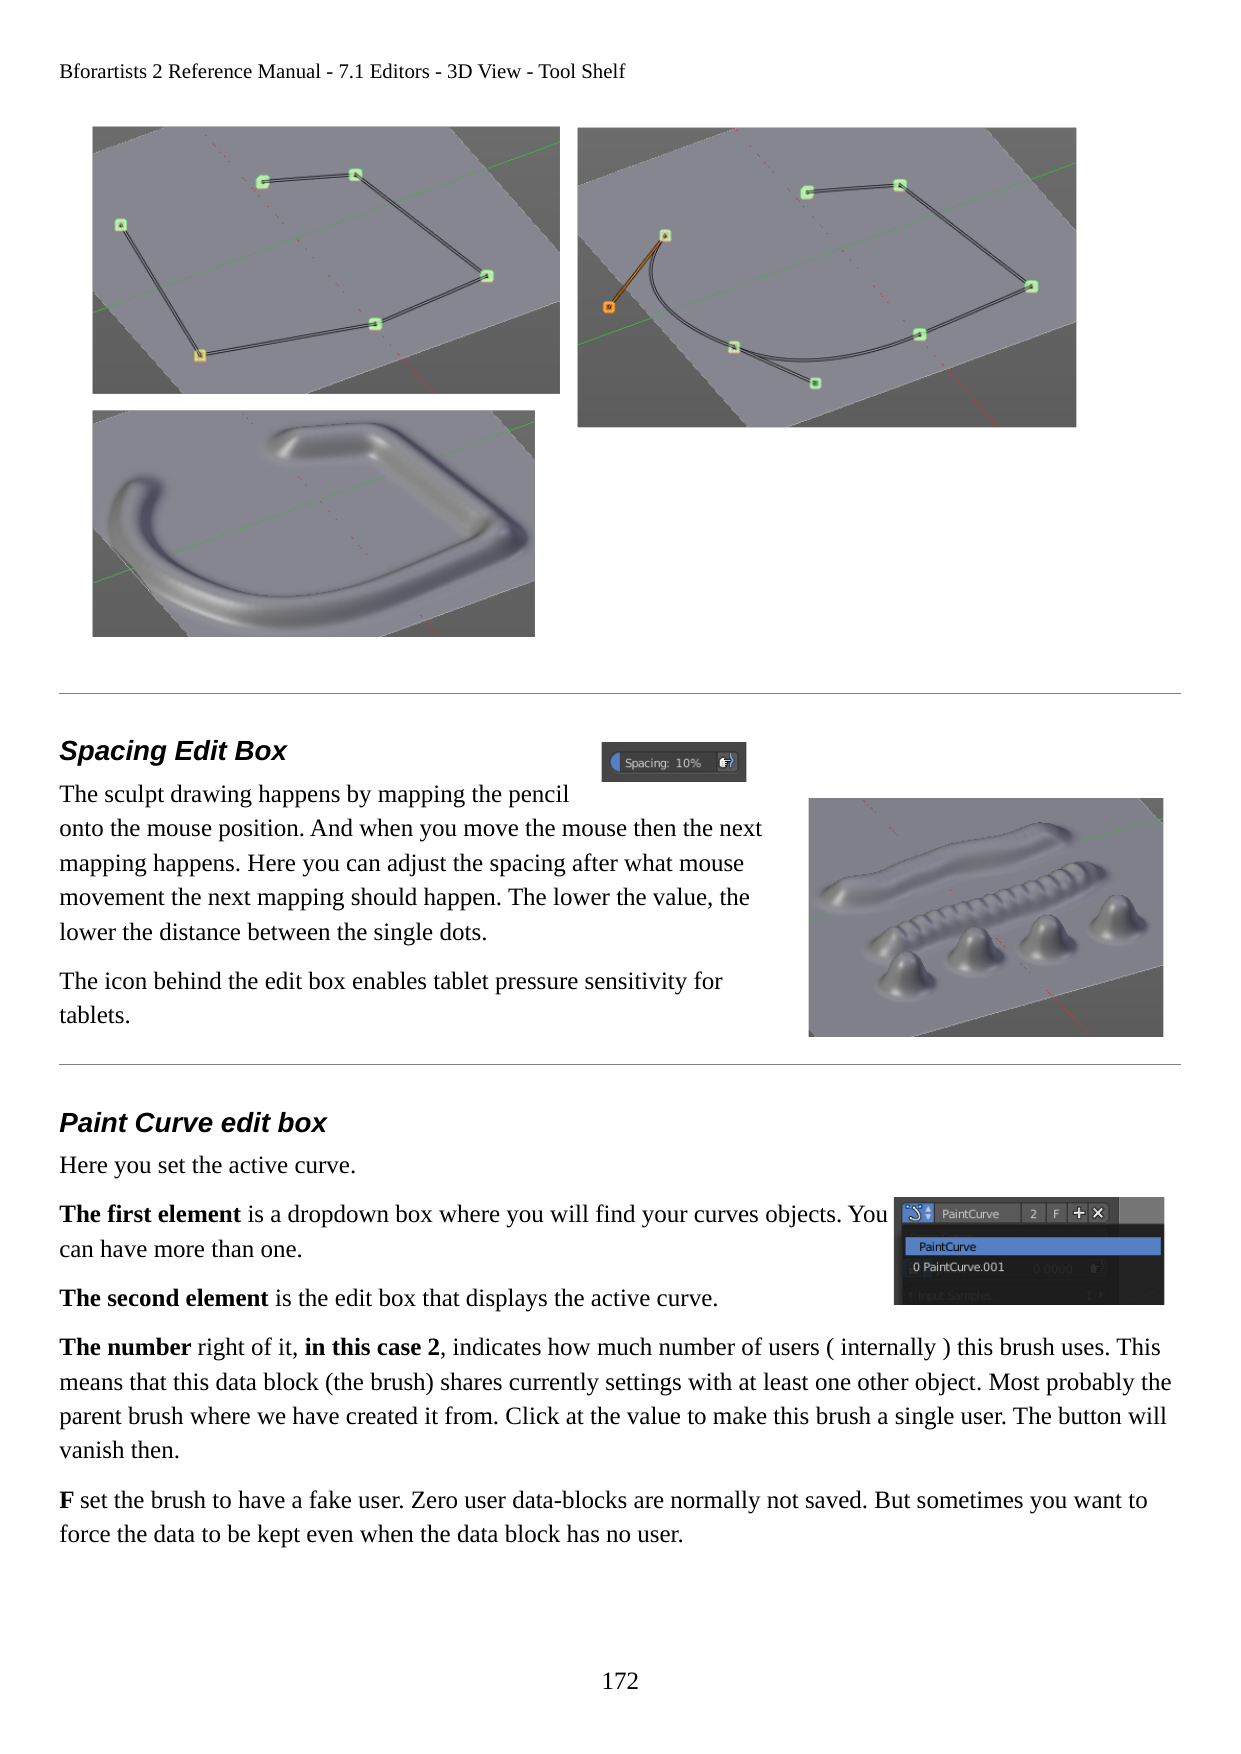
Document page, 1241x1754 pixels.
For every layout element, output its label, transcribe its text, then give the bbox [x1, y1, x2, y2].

text Here you set the active curve. [59, 1151, 1181, 1179]
subtitle Spacing Edit Box [59, 734, 1181, 766]
text F set the brush to have a fake user. Zero user data-blocks are normally not saved. But sometimes you want to force the data to be kept even when the data block has no user. [59, 1485, 1181, 1548]
text The sculpt drawing happens by mapping the pencil onto the mouse position. And when you move the mouse then the next mapping happens. Here you can adjust the spacing after what mouse movement the next mapping should happen. The lower the value, the lower the distance between the single dots. [59, 779, 1181, 946]
text The second element is the edit box that displays the active curve. [59, 1283, 1181, 1312]
picture [808, 798, 1164, 1037]
text The icon behind the edit box enables tablet pressure sensitivity for tablets. [59, 966, 808, 1029]
subtitle Paint Curve edit box [59, 1106, 1181, 1138]
picture [893, 1197, 1165, 1305]
text The number right of it, in this case 2, indicates how much number of users ( internally ) this brush uses. This means that this data block (the brush) shares currently settings with at least one other object. Most probably the parent brush where we have created it from. Click at the value to make this brush a single user. The button will vanish then. [59, 1332, 1181, 1464]
text The first element is a dropdown box where you will find your curves objects. You can have more than one. [59, 1199, 893, 1263]
picture [76, 110, 1094, 661]
picture [601, 742, 747, 782]
